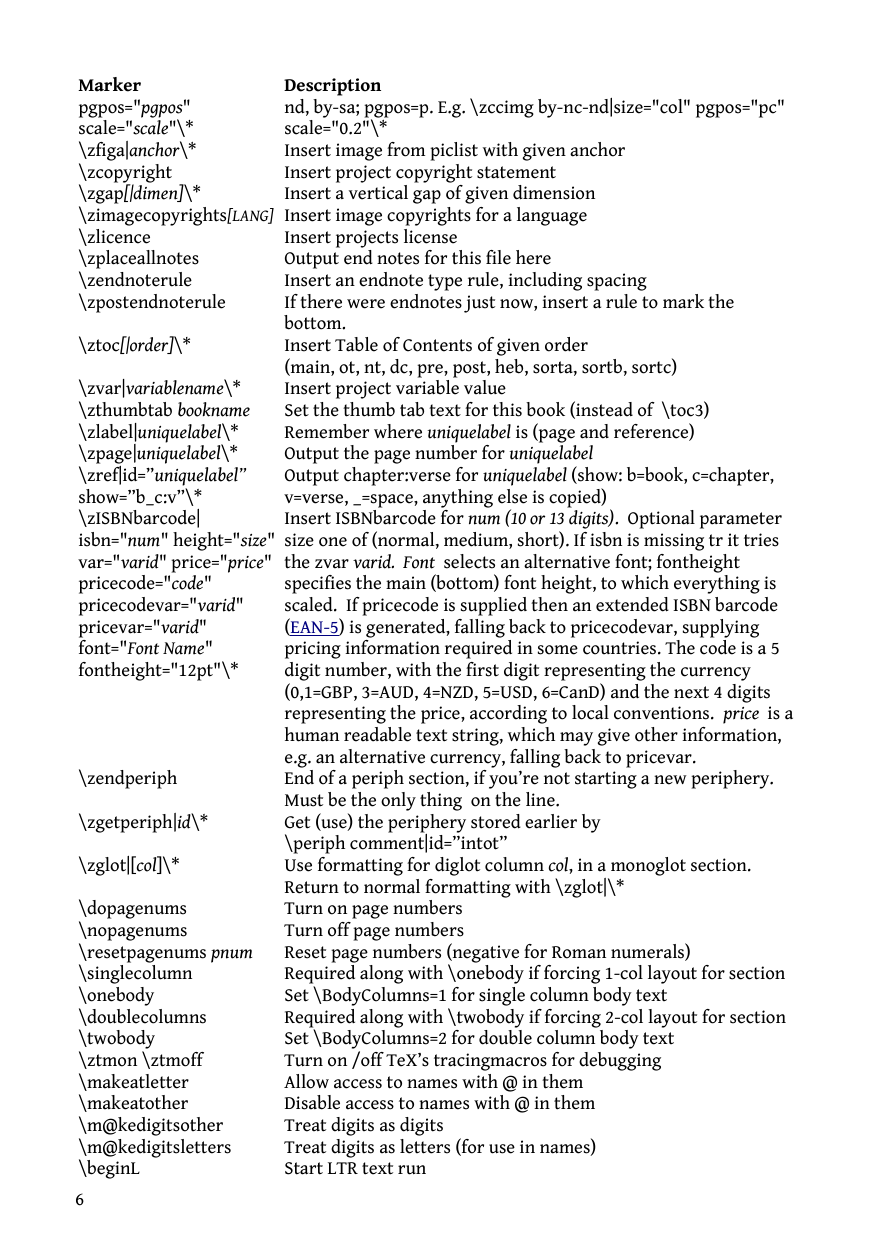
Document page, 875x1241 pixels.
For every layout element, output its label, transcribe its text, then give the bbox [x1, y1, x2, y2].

table_cell \beginL [75, 1158, 281, 1180]
table_cell \zendperiph [75, 768, 281, 812]
table_cell Insert image from piclist with given anchor [281, 140, 797, 162]
table_cell Use formatting for diglot column col, in a monoglot section. Return to normal formatting with \zglot|\* [281, 855, 797, 898]
table_cell \zthumbtab bookname [75, 400, 281, 422]
table_cell \zgap[|dimen]\* [75, 183, 281, 205]
table_cell \zgetperiph|id\* [75, 812, 281, 855]
table_cell Insert a vertical gap of given dimension [281, 183, 797, 205]
table_cell \dopagenums [75, 898, 281, 920]
table_cell Insert ISBNbarcode for num (10 or 13 digits). Optional parameter size one of (normal, medium, short). If isbn is missing tr it tries the zvar varid. Font selects an alternative font; fontheight specifies the main (bottom) font height, to which everything is scaled. If pricecode is supplied then an extended ISBN barcode (EAN-5) is generated, falling back to pricecodevar, supplying pricing information required in some countries. The code is a 5 digit number, with the first digit representing the currency (0,1=GBP, 3=AUD, 4=NZD, 5=USD, 6=CanD) and the next 4 digits representing the price, according to local conventions. price is a human readable text string, which may give other information, e.g. an alternative currency, falling back to pricevar. [281, 508, 797, 768]
table_cell \zref|id=”uniquelabel” show=”b_c:v”\* [75, 465, 281, 508]
table_cell Allow access to names with @ in them [281, 1072, 797, 1093]
table_cell \zISBNbarcode|isbn="num" height="size" var="varid" price="price" pricecode="code" pricecodevar="varid" pricevar="varid" font="Font Name" fontheight="12pt"\* [75, 508, 281, 768]
table_cell Insert projects license [281, 227, 797, 248]
table_cell Required along with \onebody if forcing 1-col layout for section [281, 963, 797, 985]
table_header Marker [75, 75, 281, 97]
table_cell Output chapter:verse for uniquelabel (show: b=book, c=chapter, v=verse, _=space, anything else is copied) [281, 465, 797, 508]
table_cell \zvar|variablename\* [75, 378, 281, 400]
table_cell \zendnoterule [75, 270, 281, 292]
table_cell \makeatother [75, 1093, 281, 1115]
table_cell Turn off page numbers [281, 920, 797, 942]
table_cell Output the page number for uniquelabel [281, 443, 797, 465]
table_cell Get (use) the periphery stored earlier by \periph comment|id=”intot” [281, 812, 797, 855]
table_cell \zglot|[col]\* [75, 855, 281, 898]
table_cell \zlabel|uniquelabel\* [75, 422, 281, 443]
table_cell \nopagenums [75, 920, 281, 942]
table_cell \twobody [75, 1028, 281, 1050]
table_cell nd, by-sa; pgpos=p. E.g. \zccimg by-nc-nd|size="col" pgpos="pc" scale="0.2"\* [281, 97, 797, 140]
table_cell Remember where uniquelabel is (page and reference) [281, 422, 797, 443]
table_cell \m@kedigitsother [75, 1115, 281, 1137]
table_cell Turn on page numbers [281, 898, 797, 920]
table_cell Insert image copyrights for a language [281, 205, 797, 227]
table_cell \zlicence [75, 227, 281, 248]
table_cell \zfiga|anchor\* [75, 140, 281, 162]
table_cell Turn on /off TeX’s tracingmacros for debugging [281, 1050, 797, 1072]
table_cell \m@kedigitsletters [75, 1137, 281, 1158]
table_cell Insert project copyright statement [281, 162, 797, 183]
table_cell \zcopyright [75, 162, 281, 183]
table_cell Insert Table of Contents of given order (main, ot, nt, dc, pre, post, heb, sorta, sortb, sortc) [281, 335, 797, 378]
table_cell Treat digits as letters (for use in names) [281, 1137, 797, 1158]
table_cell \doublecolumns [75, 1007, 281, 1028]
table_cell \onebody [75, 985, 281, 1007]
table_cell Reset page numbers (negative for Roman numerals) [281, 942, 797, 963]
table_cell \zpostendnoterule [75, 292, 281, 335]
table_cell Set \BodyColumns=1 for single column body text [281, 985, 797, 1007]
table_cell \resetpagenums pnum [75, 942, 281, 963]
table_cell Insert an endnote type rule, including spacing [281, 270, 797, 292]
table_cell \makeatletter [75, 1072, 281, 1093]
table_cell Treat digits as digits [281, 1115, 797, 1137]
table_cell Output end notes for this file here [281, 248, 797, 270]
table_cell pgpos="pgpos" scale="scale"\* [75, 97, 281, 140]
table_cell End of a periph section, if you’re not starting a new periphery. Must be the only thing on the line. [281, 768, 797, 812]
table_cell \ztoc[|order]\* [75, 335, 281, 378]
table_cell Required along with \twobody if forcing 2-col layout for section [281, 1007, 797, 1028]
table_cell Set \BodyColumns=2 for double column body text [281, 1028, 797, 1050]
table_cell \zplaceallnotes [75, 248, 281, 270]
table_cell If there were endnotes just now, insert a rule to mark the bottom. [281, 292, 797, 335]
table_header Description [281, 75, 797, 97]
table_cell \zpage|uniquelabel\* [75, 443, 281, 465]
table_cell Set the thumb tab text for this book (instead of \toc3) [281, 400, 797, 422]
table_cell Start LTR text run [281, 1158, 797, 1180]
table_cell Disable access to names with @ in them [281, 1093, 797, 1115]
table_cell \zimagecopyrights[LANG] [75, 205, 281, 227]
table_cell Insert project variable value [281, 378, 797, 400]
table_cell \ztmon \ztmoff [75, 1050, 281, 1072]
table_cell \singlecolumn [75, 963, 281, 985]
